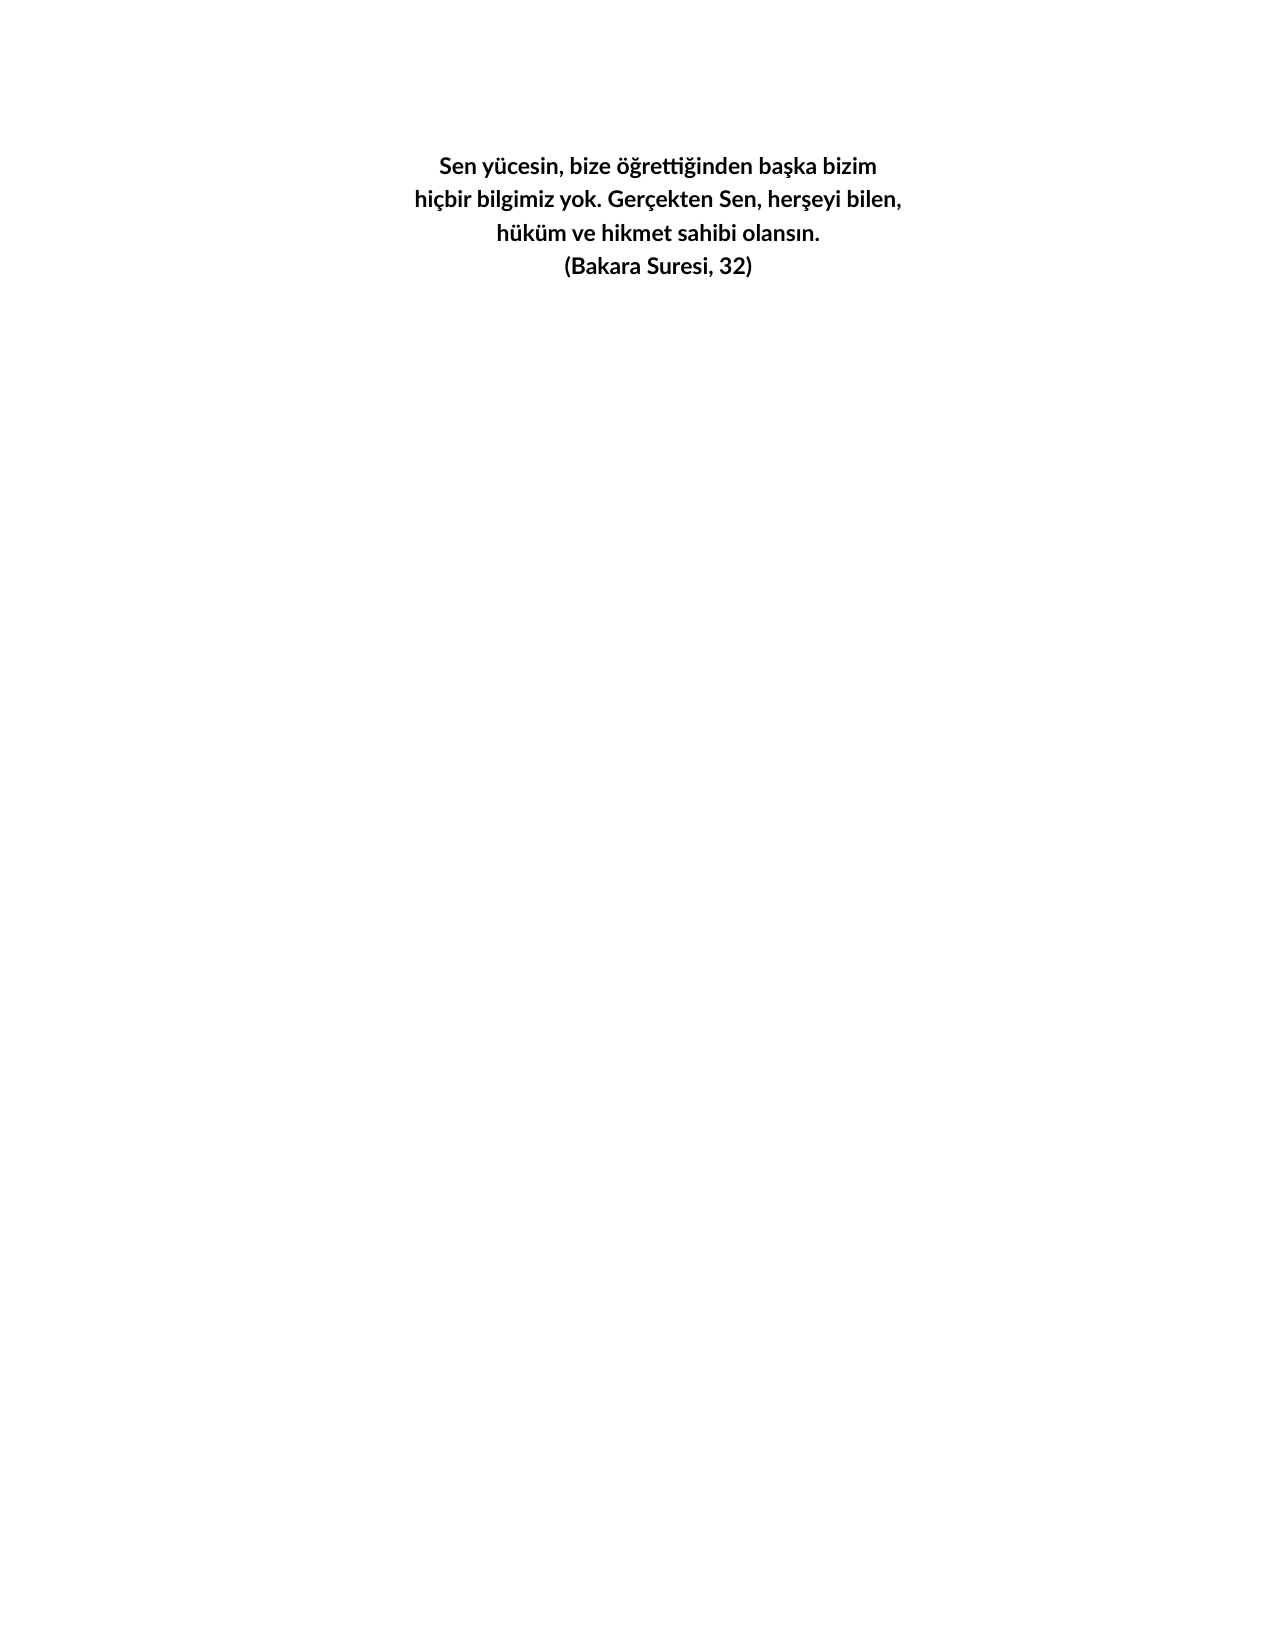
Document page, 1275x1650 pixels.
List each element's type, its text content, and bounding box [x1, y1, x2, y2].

text hiçbir bilgimiz yok. Gerçekten Sen, herşeyi bilen, [112, 181, 1145, 214]
text (Bakara Suresi, 32) [112, 248, 1145, 281]
text hüküm ve hikmet sahibi olansın. [112, 214, 1145, 248]
text Sen yücesin, bize öğrettiğinden başka bizim [112, 148, 1145, 181]
